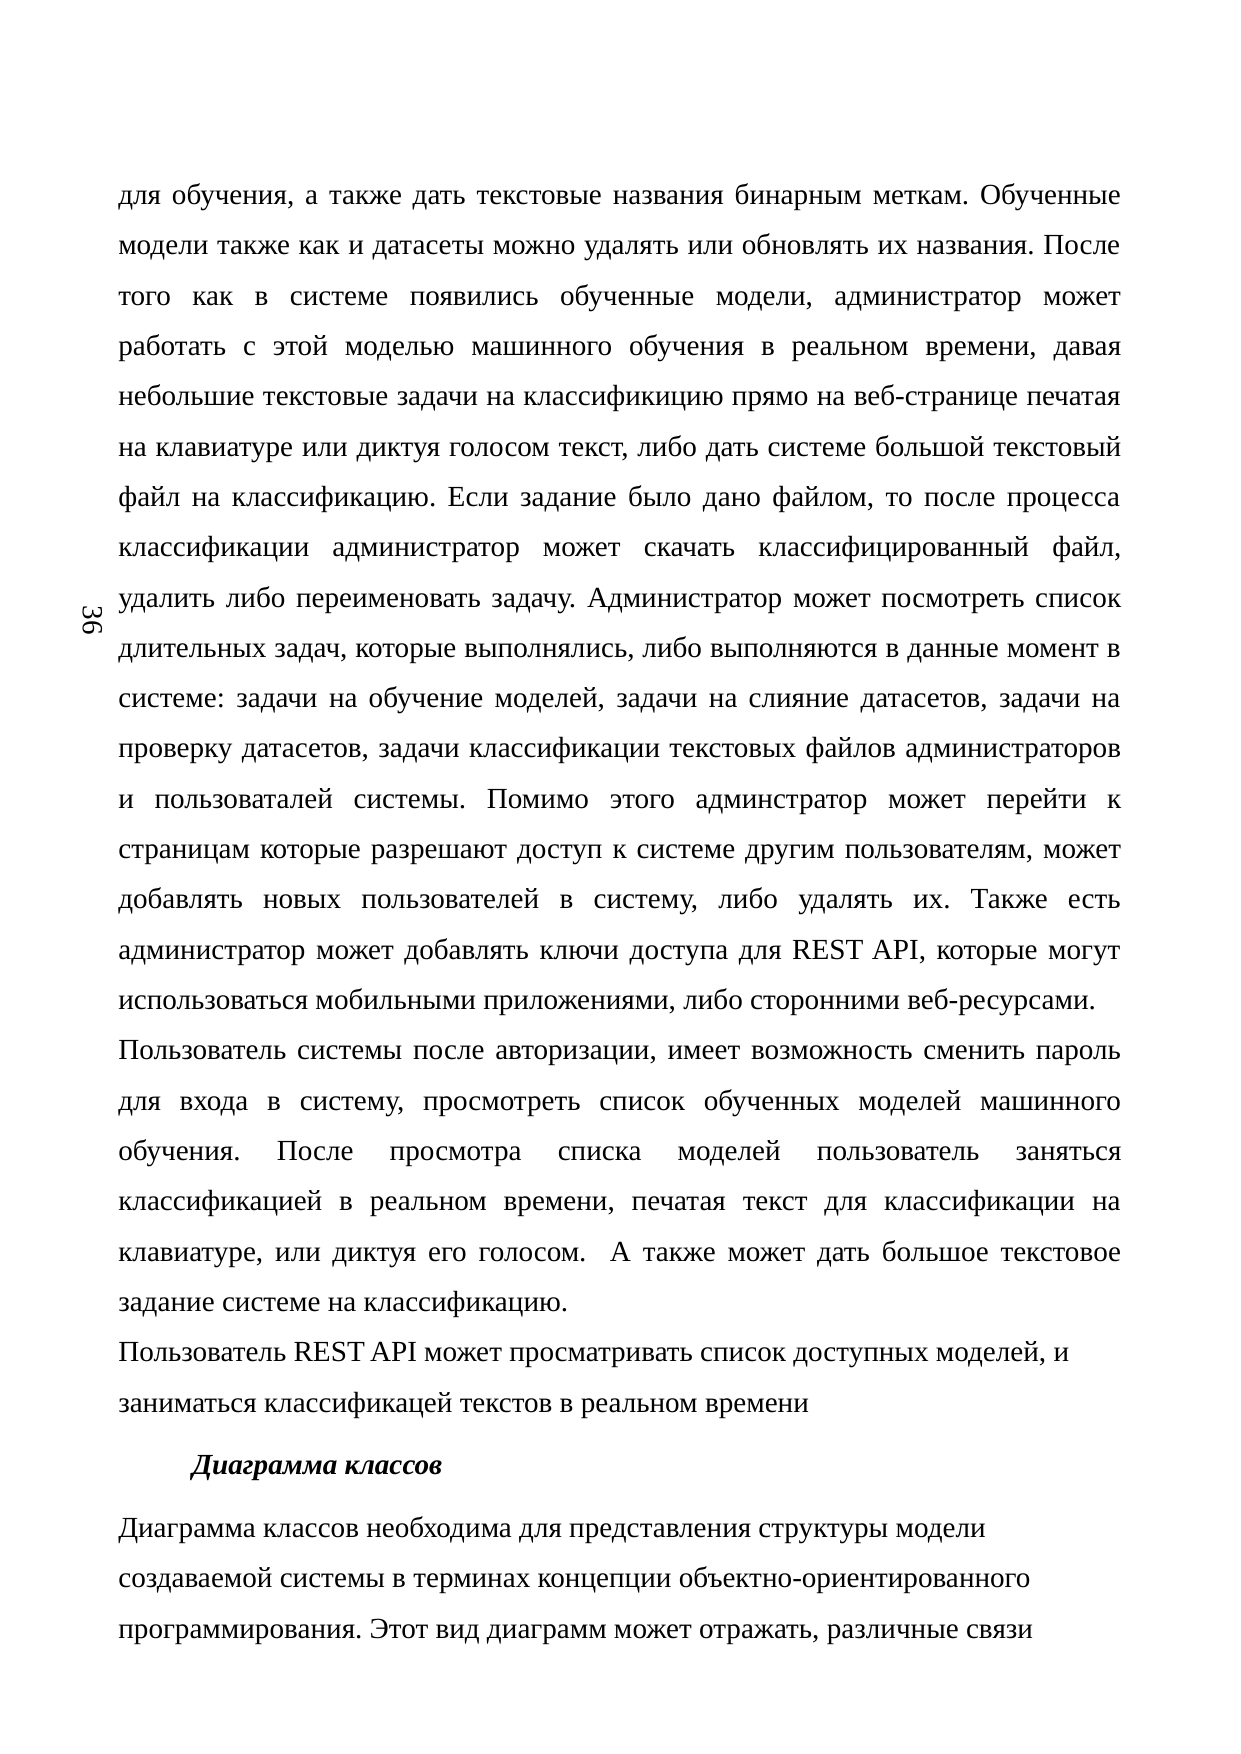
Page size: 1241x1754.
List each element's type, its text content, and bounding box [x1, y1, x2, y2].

subtitle Диаграмма классов [192, 1447, 1122, 1481]
text Пользователь системы после авторизации, имеет возможность сменить пароль для входа в систему, просмотреть список обученных моделей машинного обучения. После просмотра списка моделей пользователь заняться классификацией в реальном времени, печатая текст для классификации на клавиатуре, или диктуя его голосом. А также может дать большое текстовое задание системе на классификацию. [118, 1032, 1122, 1318]
text для обучения, а также дать текстовые названия бинарным меткам. Обученные модели также как и датасеты можно удалять или обновлять их названия. После того как в системе появились обученные модели, администратор может работать с этой моделью машинного обучения в реальном времени, давая небольшие текстовые задачи на классификицию прямо на веб-странице печатая на клавиатуре или диктуя голосом текст, либо дать системе большой текстовый файл на классификацию. Если задание было дано файлом, то после процесса классификации администратор может скачать классифицированный файл, удалить либо переименовать задачу. Администратор может посмотреть список длительных задач, которые выполнялись, либо выполняются в данные момент в системе: задачи на обучение моделей, задачи на слияние датасетов, задачи на проверку датасетов, задачи классификации текстовых файлов администраторов и пользоваталей системы. Помимо этого админстратор может перейти к страницам которые разрешают доступ к системе другим пользователям, может добавлять новых пользователей в систему, либо удалять их. Также есть администратор может добавлять ключи доступа для REST API, которые могут использоваться мобильными приложениями, либо сторонними веб-ресурсами. [118, 177, 1122, 1016]
text Пользователь REST API может просматривать список доступных моделей, и заниматься классификацей текстов в реальном времени [118, 1334, 1122, 1418]
text Диаграмма классов необходима для представления структуры модели создаваемой системы в терминах концепции объектно-ориентированного программирования. Этот вид диаграмм может отражать, различные связи [118, 1510, 1122, 1644]
